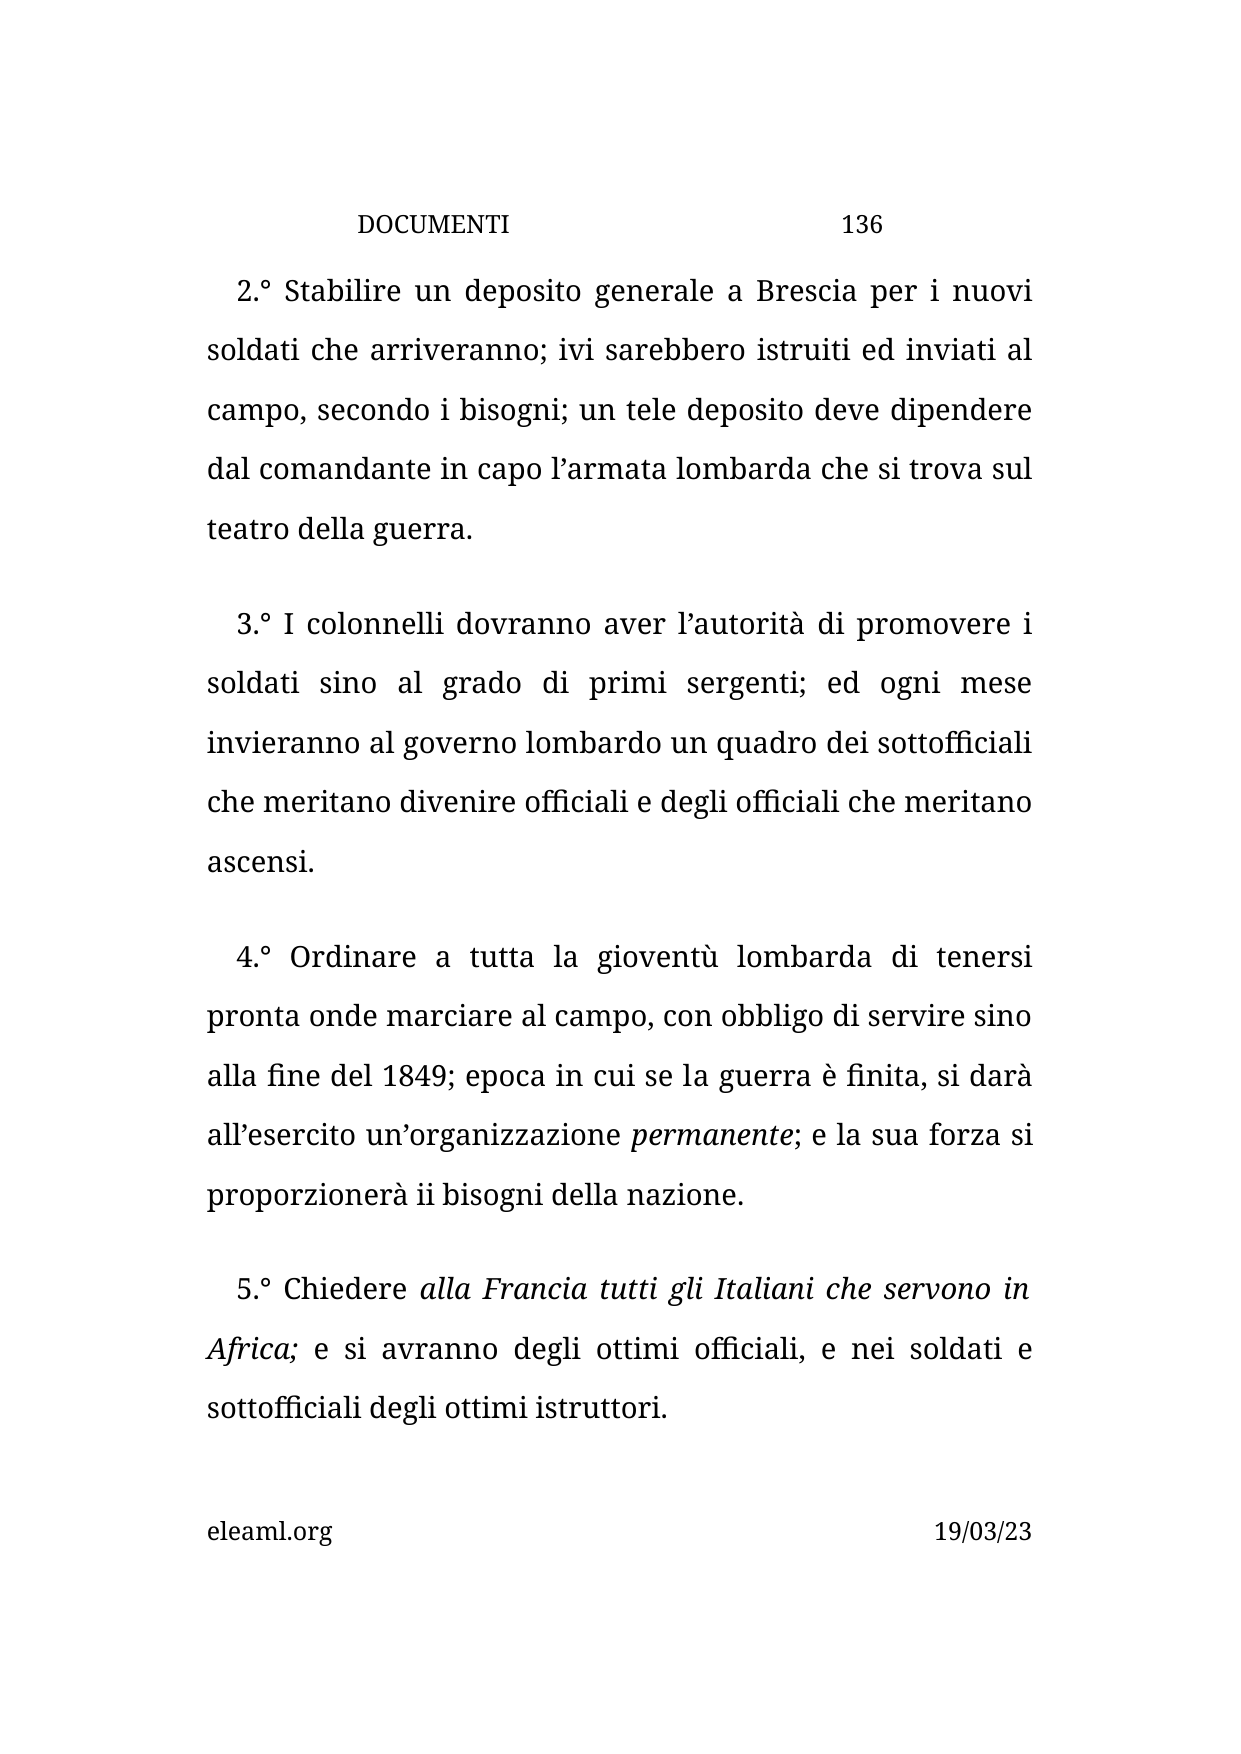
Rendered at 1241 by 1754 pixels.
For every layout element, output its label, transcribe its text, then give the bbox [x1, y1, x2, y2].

text 4.° Ordinare a tutta la gioventù lombarda di tenersi pronta onde marciare al campo, con obbligo di servire sino alla fine del 1849; epoca in cui se la guerra è finita, si darà all’esercito un’organizzazione permanente; e la sua forza si proporzionerà ii bisogni della nazione. [207, 936, 1033, 1213]
text 5.° Chiedere alla Francia tutti gli Italiani che servono in Africa; e si avranno degli ottimi officiali, e nei soldati e sottofficiali degli ottimi istruttori. [207, 1269, 1033, 1427]
text 3.° I colonnelli dovranno aver l’autorità di promovere i soldati sino al grado di primi sergenti; ed ogni mese invieranno al governo lombardo un quadro dei sottofficiali che meritano divenire officiali e degli officiali che meritano ascensi. [207, 603, 1033, 881]
text 2.° Stabilire un deposito generale a Brescia per i nuovi soldati che arriveranno; ivi sarebbero istruiti ed inviati al campo, secondo i bisogni; un tele deposito deve dipendere dal comandante in capo l’armata lombarda che si trova sul teatro della guerra. [207, 270, 1033, 548]
